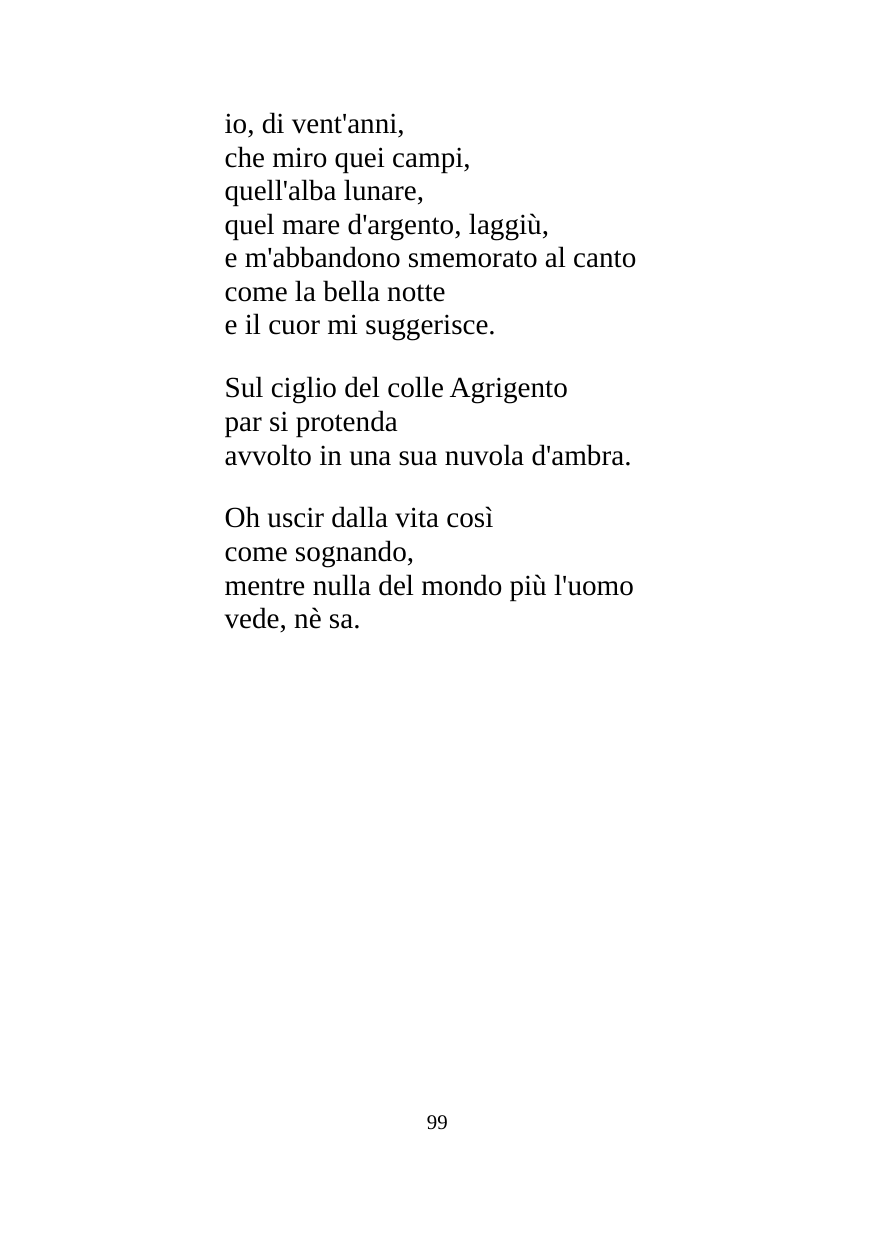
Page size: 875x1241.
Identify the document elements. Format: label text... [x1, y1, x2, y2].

text Oh uscir dalla vita così come sognando, mentre nulla del mondo più l'uomo vede, nè sa. [224, 501, 768, 635]
text Sul ciglio del colle Agrigento par si protenda avvolto in una sua nuvola d'ambra. [224, 371, 768, 471]
text io, di vent'anni, che miro quei campi, quell'alba lunare, quel mare d'argento, laggiù, e m'abbandono smemorato al canto come la bella notte e il cuor mi suggerisce. [224, 106, 768, 341]
